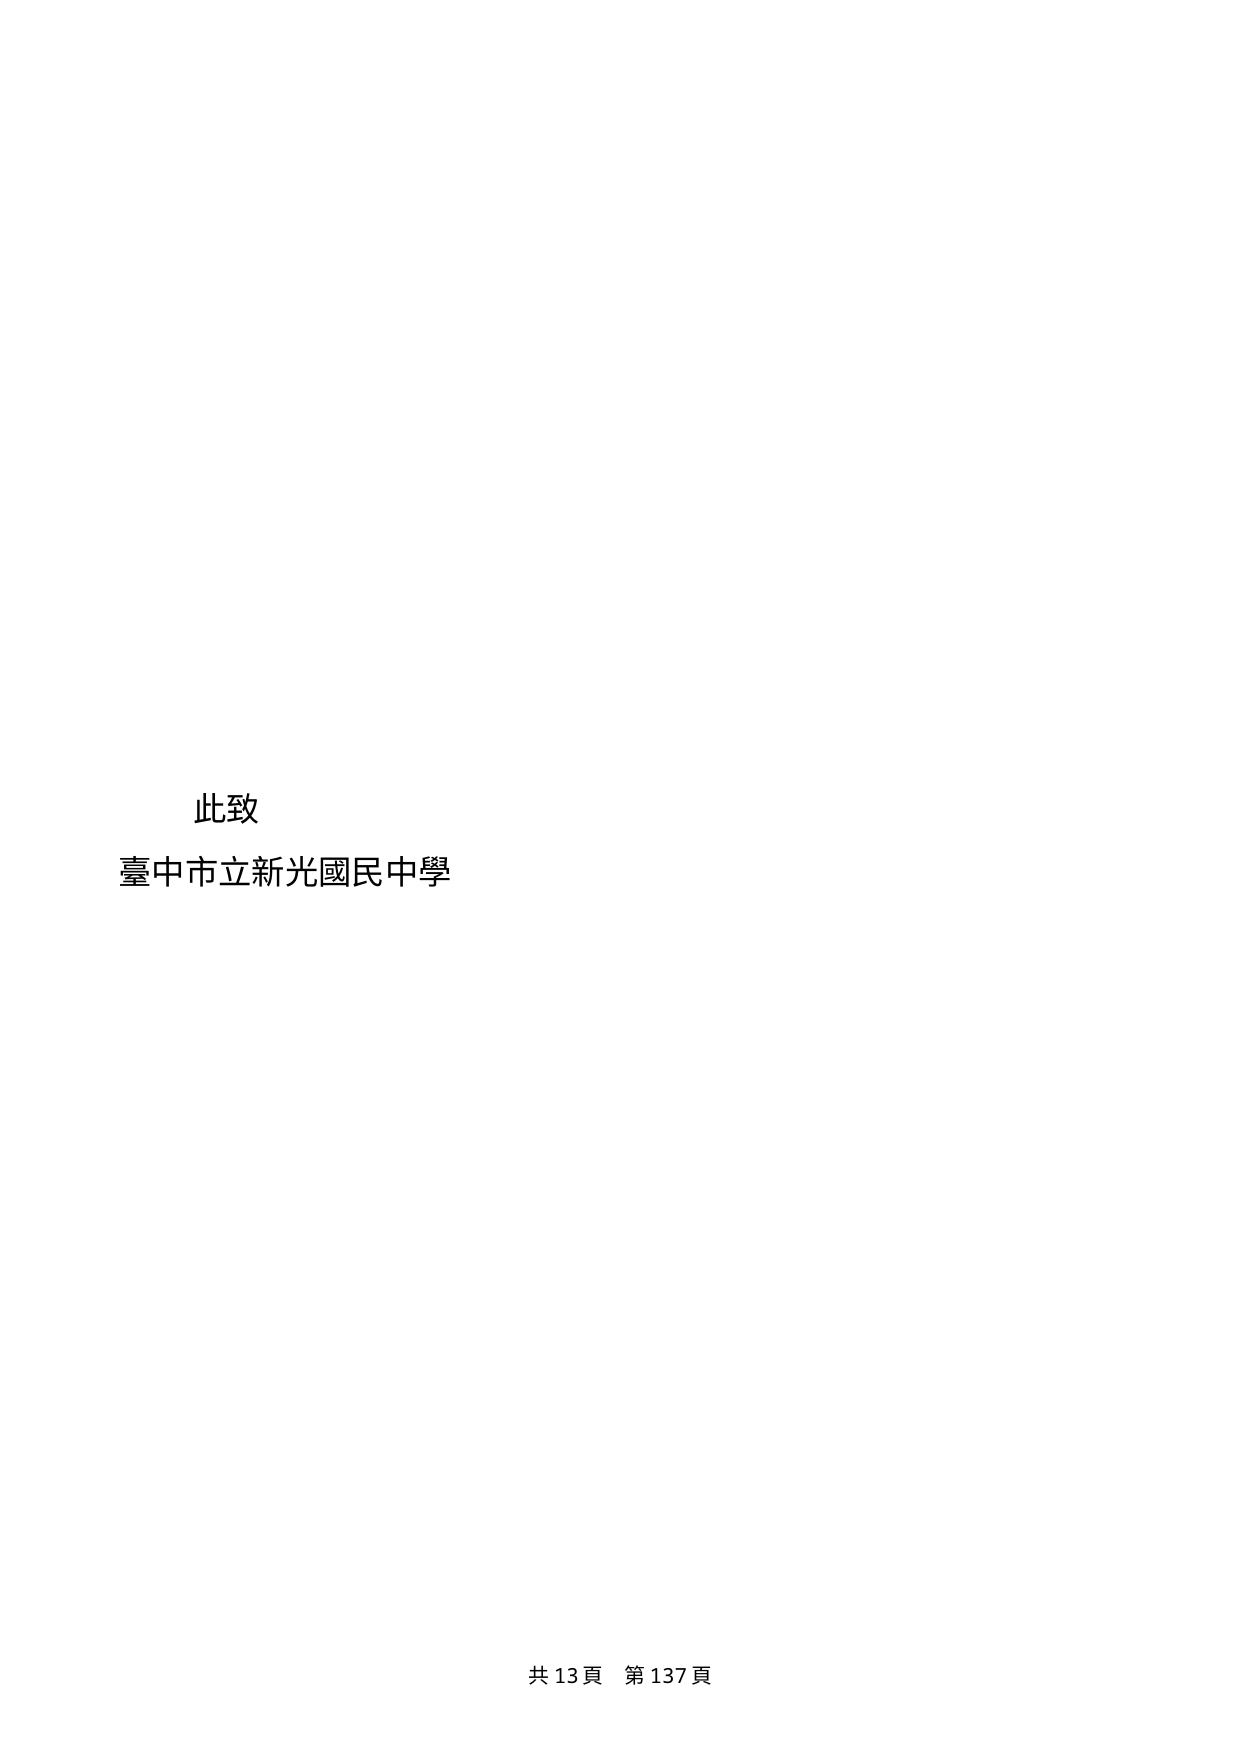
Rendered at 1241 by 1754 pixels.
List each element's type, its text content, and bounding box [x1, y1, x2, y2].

text 臺中市立新光國民中學 [118, 828, 1122, 891]
text 此致 [118, 766, 1122, 828]
